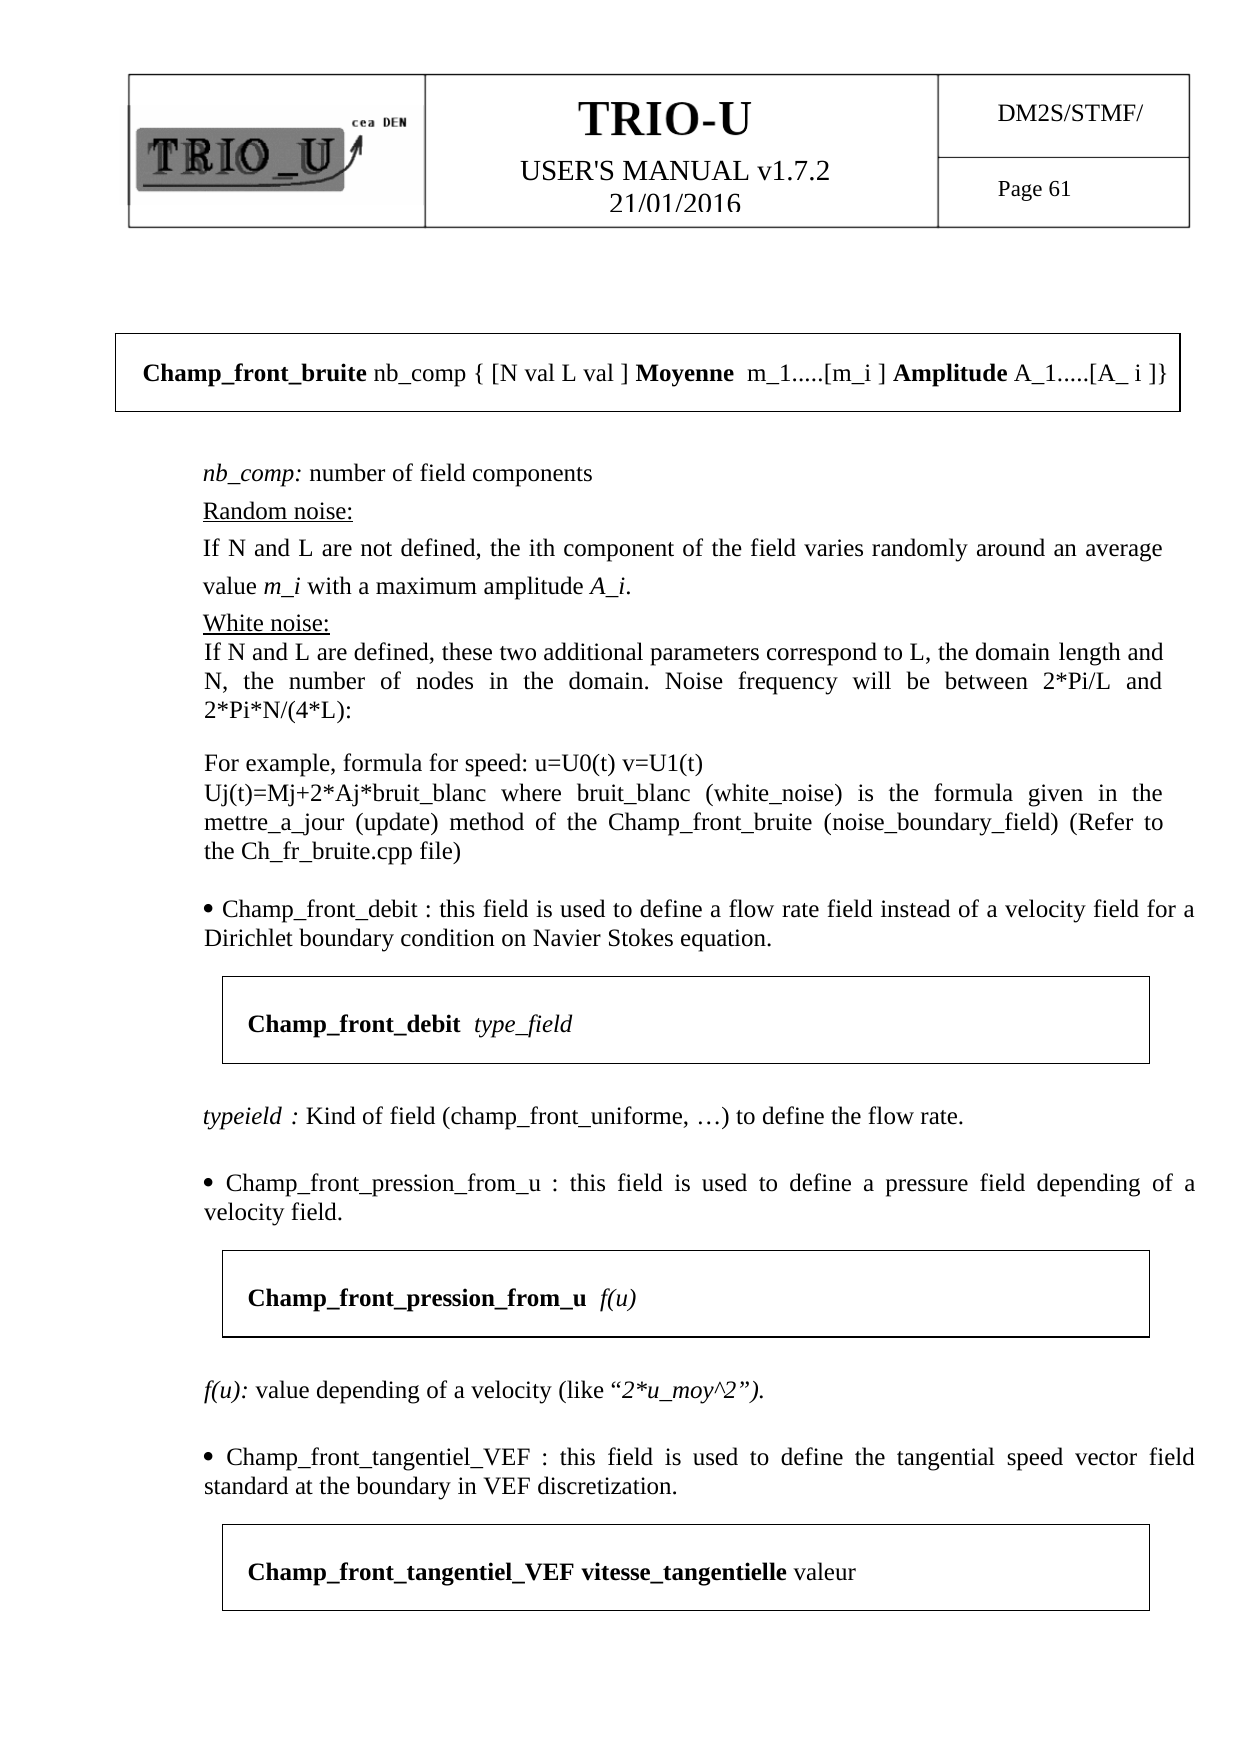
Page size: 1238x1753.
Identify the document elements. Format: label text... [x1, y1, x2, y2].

table_header Champ_front_bruite nb_comp { [N val L val ] Moyenne m_1.....[m_i ] Amplitude A_1.....[A_ i ]} [116, 334, 1179, 411]
text nb_comp: number of field components [203, 449, 1165, 487]
text White noise: [203, 599, 1165, 637]
text Uj(t)=Mj+2*Aj*bruit_blanc where bruit_blanc (white_noise) is the formula given in the mettre_a_jour (update) method of the Champ_front_bruite (noise_boundary_field) (Refer to the Ch_fr_bruite.cpp file) [204, 777, 1164, 864]
text f(u): value depending of a velocity (like “2*u_moy^2”). [204, 1367, 1165, 1404]
text  Champ_front_tangentiel_VEF : this field is used to define the tangential speed vector field standard at the boundary in VEF discretization. [204, 1442, 1196, 1500]
text If N and L are not defined, the ith component of the field varies randomly around an average value m_i with a maximum amplitude A_i. [203, 524, 1165, 599]
text  Champ_front_pression_from_u : this field is used to define a pressure field depending of a velocity field. [204, 1168, 1196, 1226]
text Random noise: [203, 487, 1165, 524]
text If N and L are defined, these two additional parameters correspond to L, the domain length and N, the number of nodes in the domain. Noise frequency will be between 2*Pi/L and 2*Pi*N/(4*L): [204, 637, 1164, 724]
table_header Champ_front_tangentiel_VEF vitesse_tangentielle valeur [223, 1525, 1149, 1610]
text  Champ_front_debit : this field is used to define a flow rate field instead of a velocity field for a Dirichlet boundary condition on Navier Stokes equation. [204, 894, 1196, 952]
table_header Champ_front_debit type_field [223, 977, 1149, 1062]
table_header Champ_front_pression_from_u f(u) [223, 1251, 1149, 1336]
text For example, formula for speed: u=U0(t) v=U1(t) [204, 748, 1164, 777]
text typeield : Kind of field (champ_front_uniforme, …) to define the flow rate. [203, 1093, 1165, 1130]
